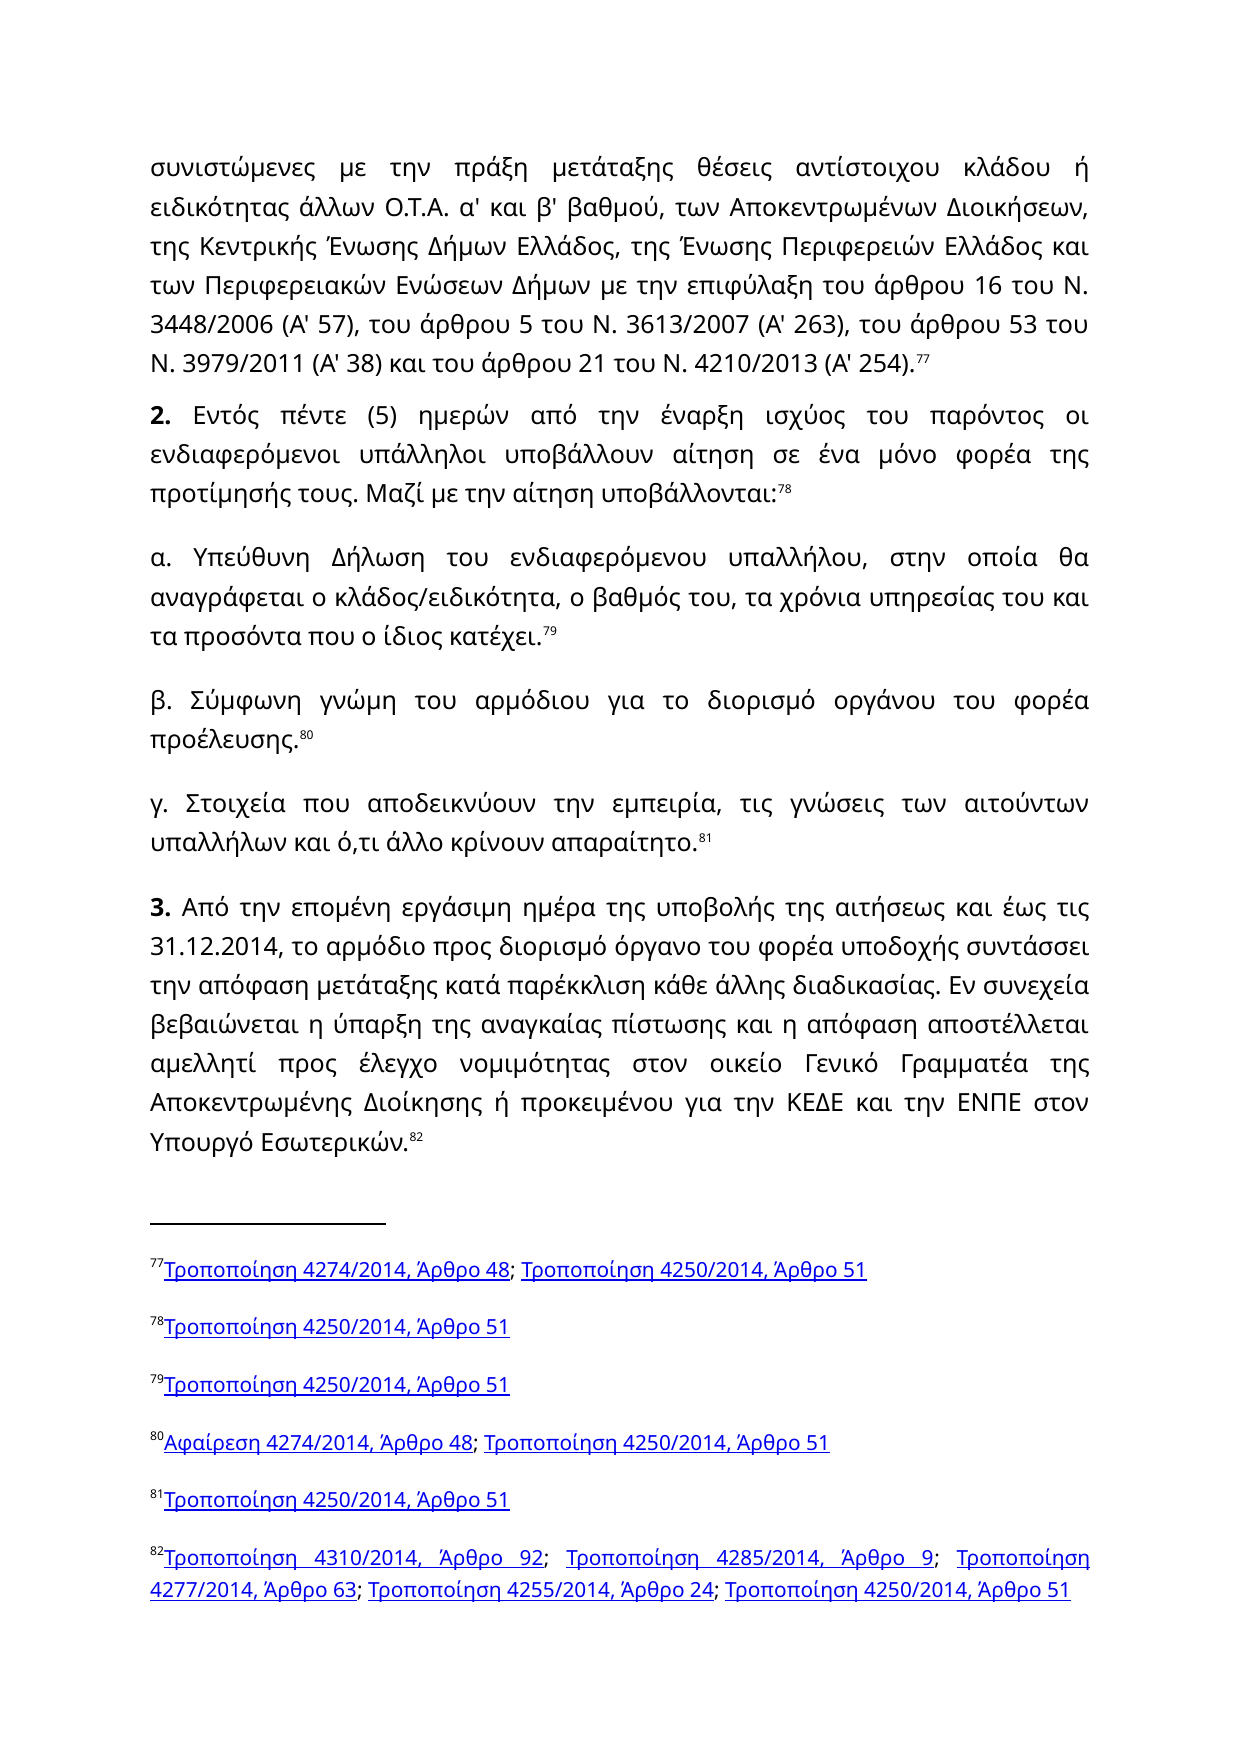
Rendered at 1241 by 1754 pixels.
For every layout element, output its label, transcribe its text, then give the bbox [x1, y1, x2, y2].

text γ. Στοιχεία που αποδεικνύουν την εμπειρία, τις γνώσεις των αιτούντων υπαλλήλων και ό,τι άλλο κρίνουν απαραίτητο. [150, 786, 1090, 859]
text 2. Εντός πέντε (5) ημερών από την έναρξη ισχύος του παρόντος οι ενδιαφερόμενοι υπάλληλοι υποβάλλουν αίτηση σε ένα μόνο φορέα της προτίμησής τους. Μαζί με την αίτηση υποβάλλονται: [150, 397, 1090, 510]
text συνιστώμενες με την πράξη μετάταξης θέσεις αντίστοιχου κλάδου ή ειδικότητας άλλων Ο.Τ.Α. α' και β' βαθμού, των Αποκεντρωμένων Διοικήσεων, της Κεντρικής Ένωσης Δήμων Ελλάδος, της Ένωσης Περιφερειών Ελλάδος και των Περιφερειακών Ενώσεων Δήμων με την επιφύλαξη του άρθρου 16 του N. 3448/2006 (Α' 57), του άρθρου 5 του N. 3613/2007 (Α' 263), του άρθρου 53 του N. 3979/2011 (Α' 38) και του άρθρου 21 του N. 4210/2013 (Α' 254). [150, 150, 1090, 380]
text 3. Από την επομένη εργάσιμη ημέρα της υποβολής της αιτήσεως και έως τις 31.12.2014, το αρμόδιο προς διορισμό όργανο του φορέα υποδοχής συντάσσει την απόφαση μετάταξης κατά παρέκκλιση κάθε άλλης διαδικασίας. Εν συνεχεία βεβαιώνεται η ύπαρξη της αναγκαίας πίστωσης και η απόφαση αποστέλλεται αμελλητί προς έλεγχο νομιμότητας στον οικείο Γενικό Γραμματέα της Αποκεντρωμένης Διοίκησης ή προκειμένου για την ΚΕΔΕ και την ΕΝΠΕ στον Υπουργό Εσωτερικών. [150, 889, 1090, 1158]
text β. Σύμφωνη γνώμη του αρμόδιου για το διορισμό οργάνου του φορέα προέλευσης. [150, 682, 1090, 756]
text Τροποποίηση 4310/2014, Άρθρο 92; Τροποποίηση 4285/2014, Άρθρο 9; Τροποποίηση 4277/2014, Άρθρο 63; Τροποποίηση 4255/2014, Άρθρο 24; Τροποποίηση 4250/2014, Άρθρο 51 [150, 1543, 1090, 1604]
text Τροποποίηση 4250/2014, Άρθρο 51 [150, 1485, 1090, 1514]
text Τροποποίηση 4250/2014, Άρθρο 51 [150, 1312, 1090, 1341]
text α. Υπεύθυνη Δήλωση του ενδιαφερόμενου υπαλλήλου, στην οποία θα αναγράφεται ο κλάδος/ειδικότητα, ο βαθμός του, τα χρόνια υπηρεσίας του και τα προσόντα που ο ίδιος κατέχει. [150, 540, 1090, 652]
text Τροποποίηση 4250/2014, Άρθρο 51 [150, 1370, 1090, 1398]
text Αφαίρεση 4274/2014, Άρθρο 48; Τροποποίηση 4250/2014, Άρθρο 51 [150, 1428, 1090, 1456]
text Τροποποίηση 4274/2014, Άρθρο 48; Τροποποίηση 4250/2014, Άρθρο 51 [150, 1255, 1090, 1283]
